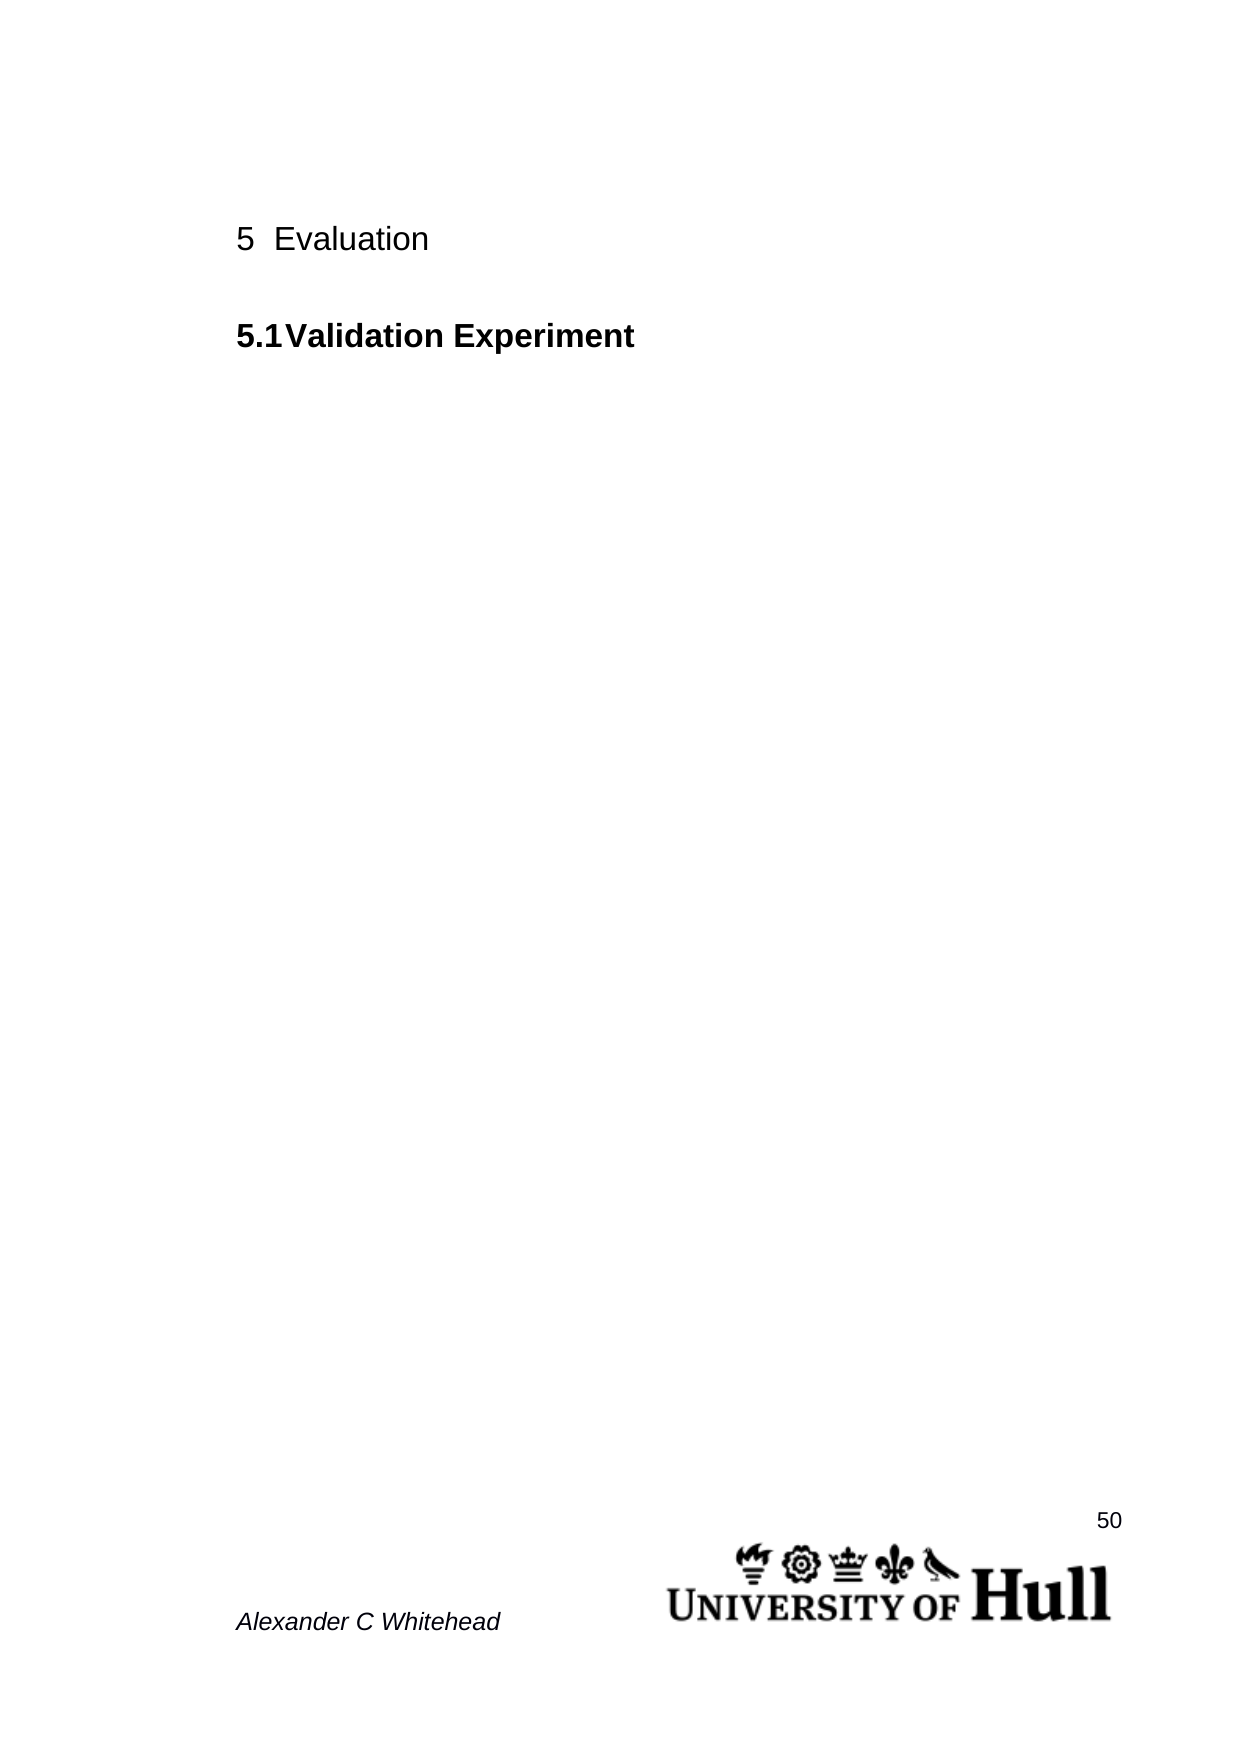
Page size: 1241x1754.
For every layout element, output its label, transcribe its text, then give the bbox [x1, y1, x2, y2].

subtitle Validation Experiment [236, 316, 1122, 354]
subtitle Evaluation [236, 219, 1122, 258]
picture [660, 1533, 1120, 1631]
